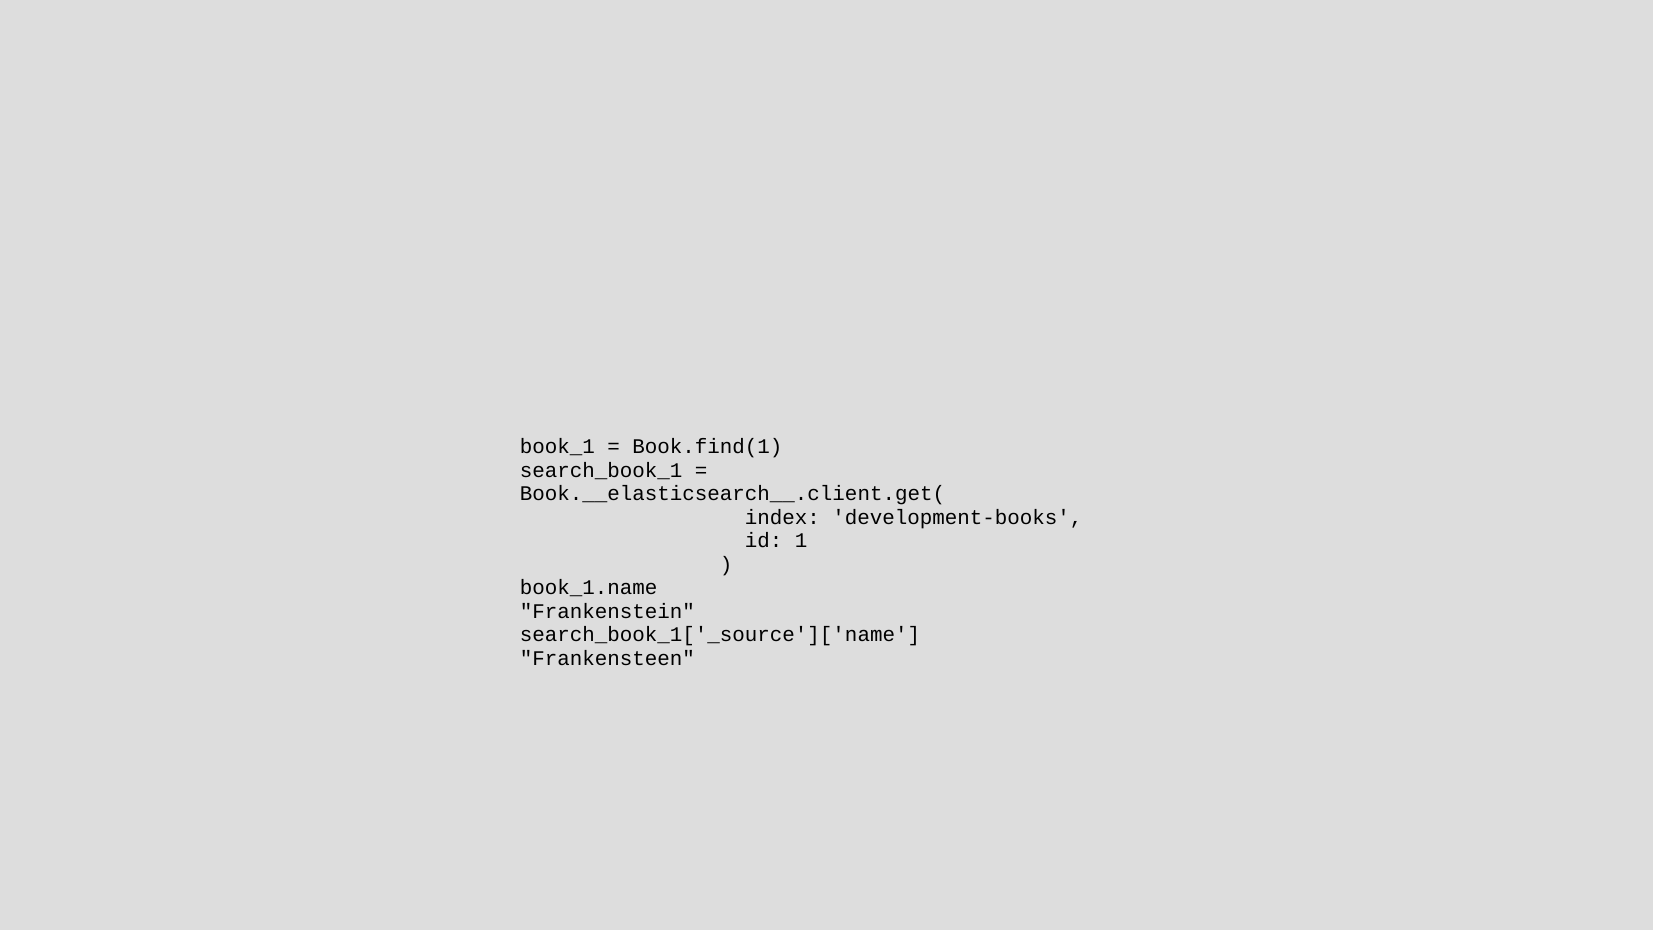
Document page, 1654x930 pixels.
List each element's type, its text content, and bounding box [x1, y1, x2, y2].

text_box book_1 = Book.find(1) search_book_1 = Book.__elasticsearch__.client.get( index: 'development-books', id: 1 ) book_1.name "Frankenstein" search_book_1['_source']['name'] "Frankensteen" [505, 429, 1160, 703]
